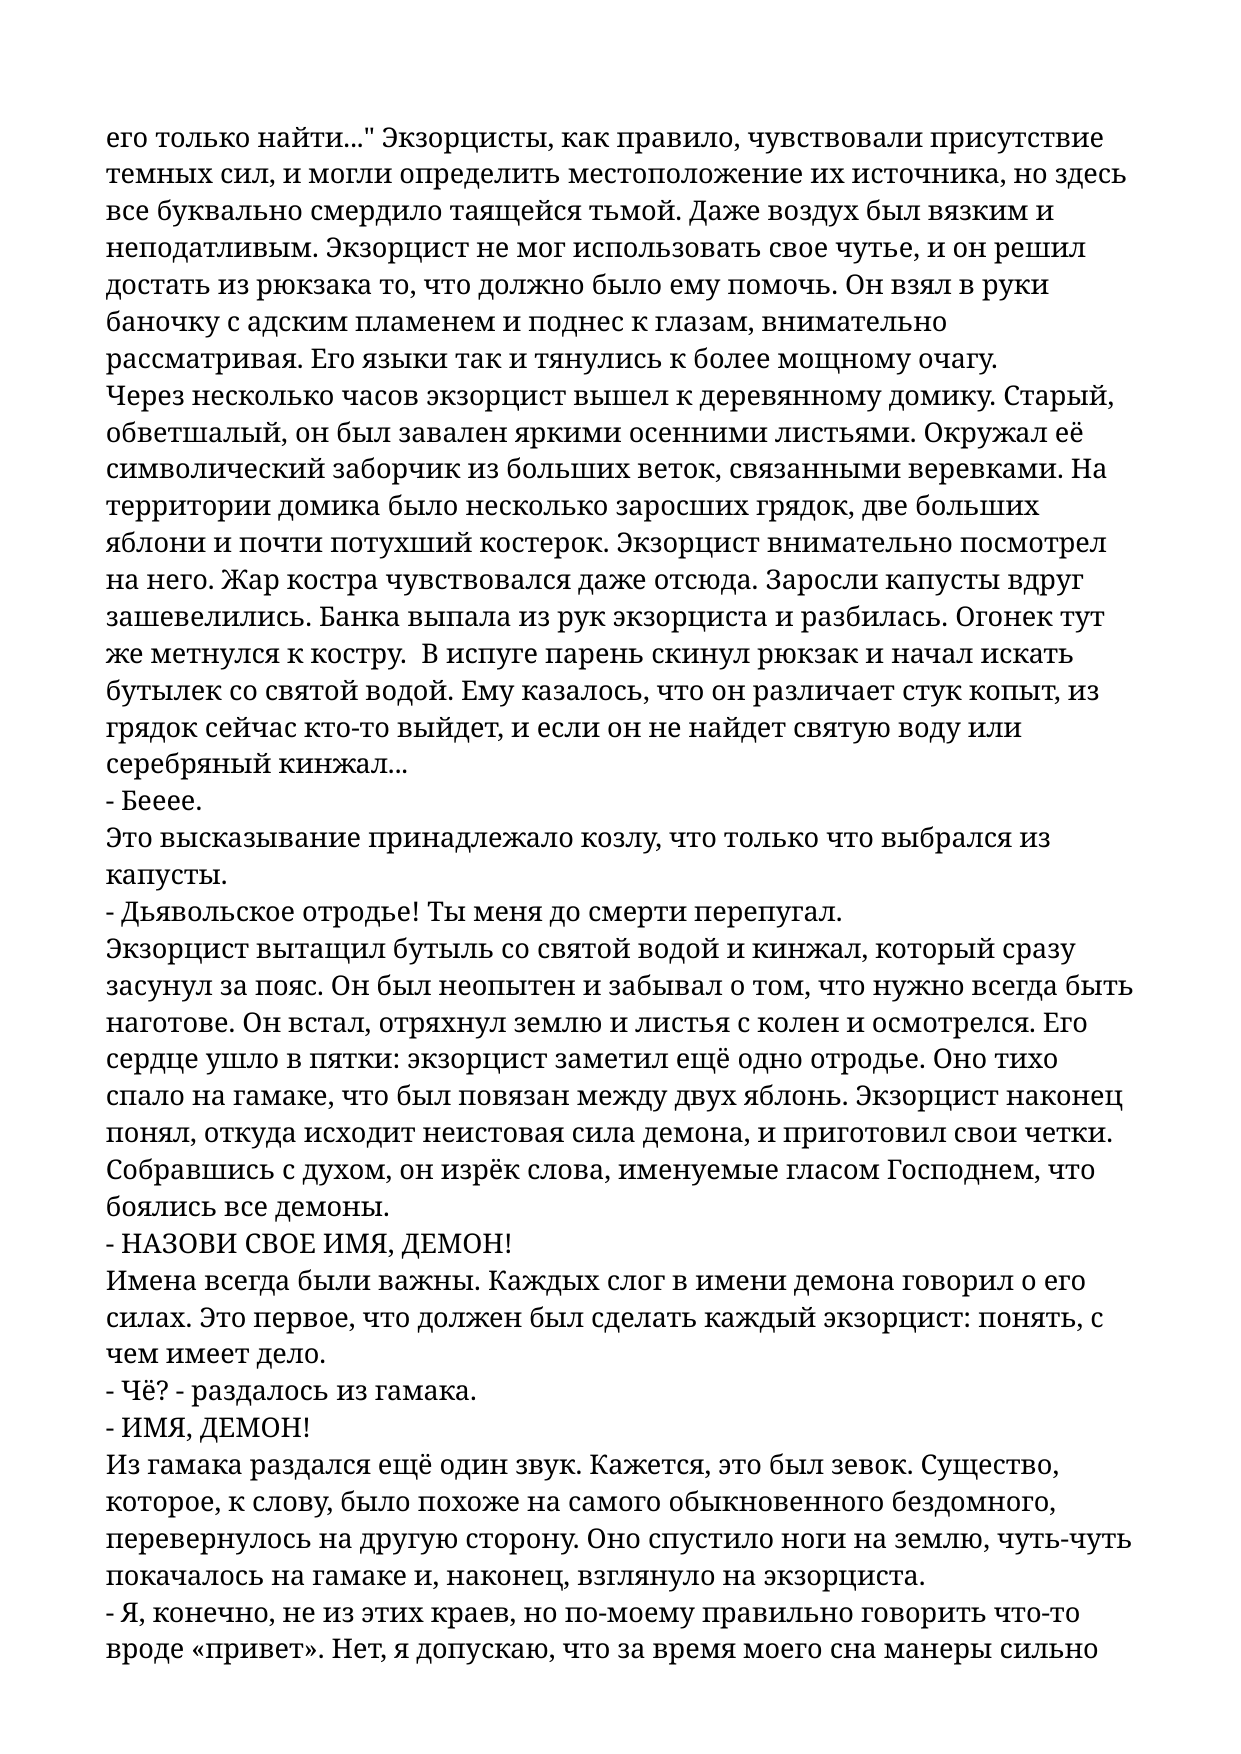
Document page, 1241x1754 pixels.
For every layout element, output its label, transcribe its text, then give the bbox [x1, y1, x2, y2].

text его только найти..." Экзорцисты, как правило, чувствовали присутствие темных сил, и могли определить местоположение их источника, но здесь все буквально смердило таящейся тьмой. Даже воздух был вязким и неподатливым. Экзорцист не мог использовать свое чутье, и он решил достать из рюкзака то, что должно было ему помочь. Он взял в руки баночку с адским пламенем и поднес к глазам, внимательно рассматривая. Его языки так и тянулись к более мощному очагу. Через несколько часов экзорцист вышел к деревянному домику. Старый, обветшалый, он был завален яркими осенними листьями. Окружал её символический заборчик из больших веток, связанными веревками. На территории домика было несколько заросших грядок, две больших яблони и почти потухший костерок. Экзорцист внимательно посмотрел на него. Жар костра чувствовался даже отсюда. Заросли капусты вдруг зашевелились. Банка выпала из рук экзорциста и разбилась. Огонек тут же метнулся к костру. В испуге парень скинул рюкзак и начал искать бутылек со святой водой. Ему казалось, что он различает стук копыт, из грядок сейчас кто-то выйдет, и если он не найдет святую воду или серебряный кинжал... - Бееее. Это высказывание принадлежало козлу, что только что выбрался из капусты. - Дьявольское отродье! Ты меня до смерти перепугал. Экзорцист вытащил бутыль со святой водой и кинжал, который сразу засунул за пояс. Он был неопытен и забывал о том, что нужно всегда быть наготове. Он встал, отряхнул землю и листья с колен и осмотрелся. Его сердце ушло в пятки: экзорцист заметил ещё одно отродье. Оно тихо спало на гамаке, что был повязан между двух яблонь. Экзорцист наконец понял, откуда исходит неистовая сила демона, и приготовил свои четки. Собравшись с духом, он изрёк слова, именуемые гласом Господнем, что боялись все демоны. - НАЗОВИ СВОЕ ИМЯ, ДЕМОН! Имена всегда были важны. Каждых слог в имени демона говорил о его силах. Это первое, что должен был сделать каждый экзорцист: понять, с чем имеет дело. - Чё? - раздалось из гамака. - ИМЯ, ДЕМОН! Из гамака раздался ещё один звук. Кажется, это был зевок. Существо, которое, к слову, было похоже на самого обыкновенного бездомного, перевернулось на другую сторону. Оно спустило ноги на землю, чуть-чуть покачалось на гамаке и, наконец, взглянуло на экзорциста. - Я, конечно, не из этих краев, но по-моему правильно говорить что-то вроде «привет». Нет, я допускаю, что за время моего сна манеры сильно [106, 118, 1137, 1667]
